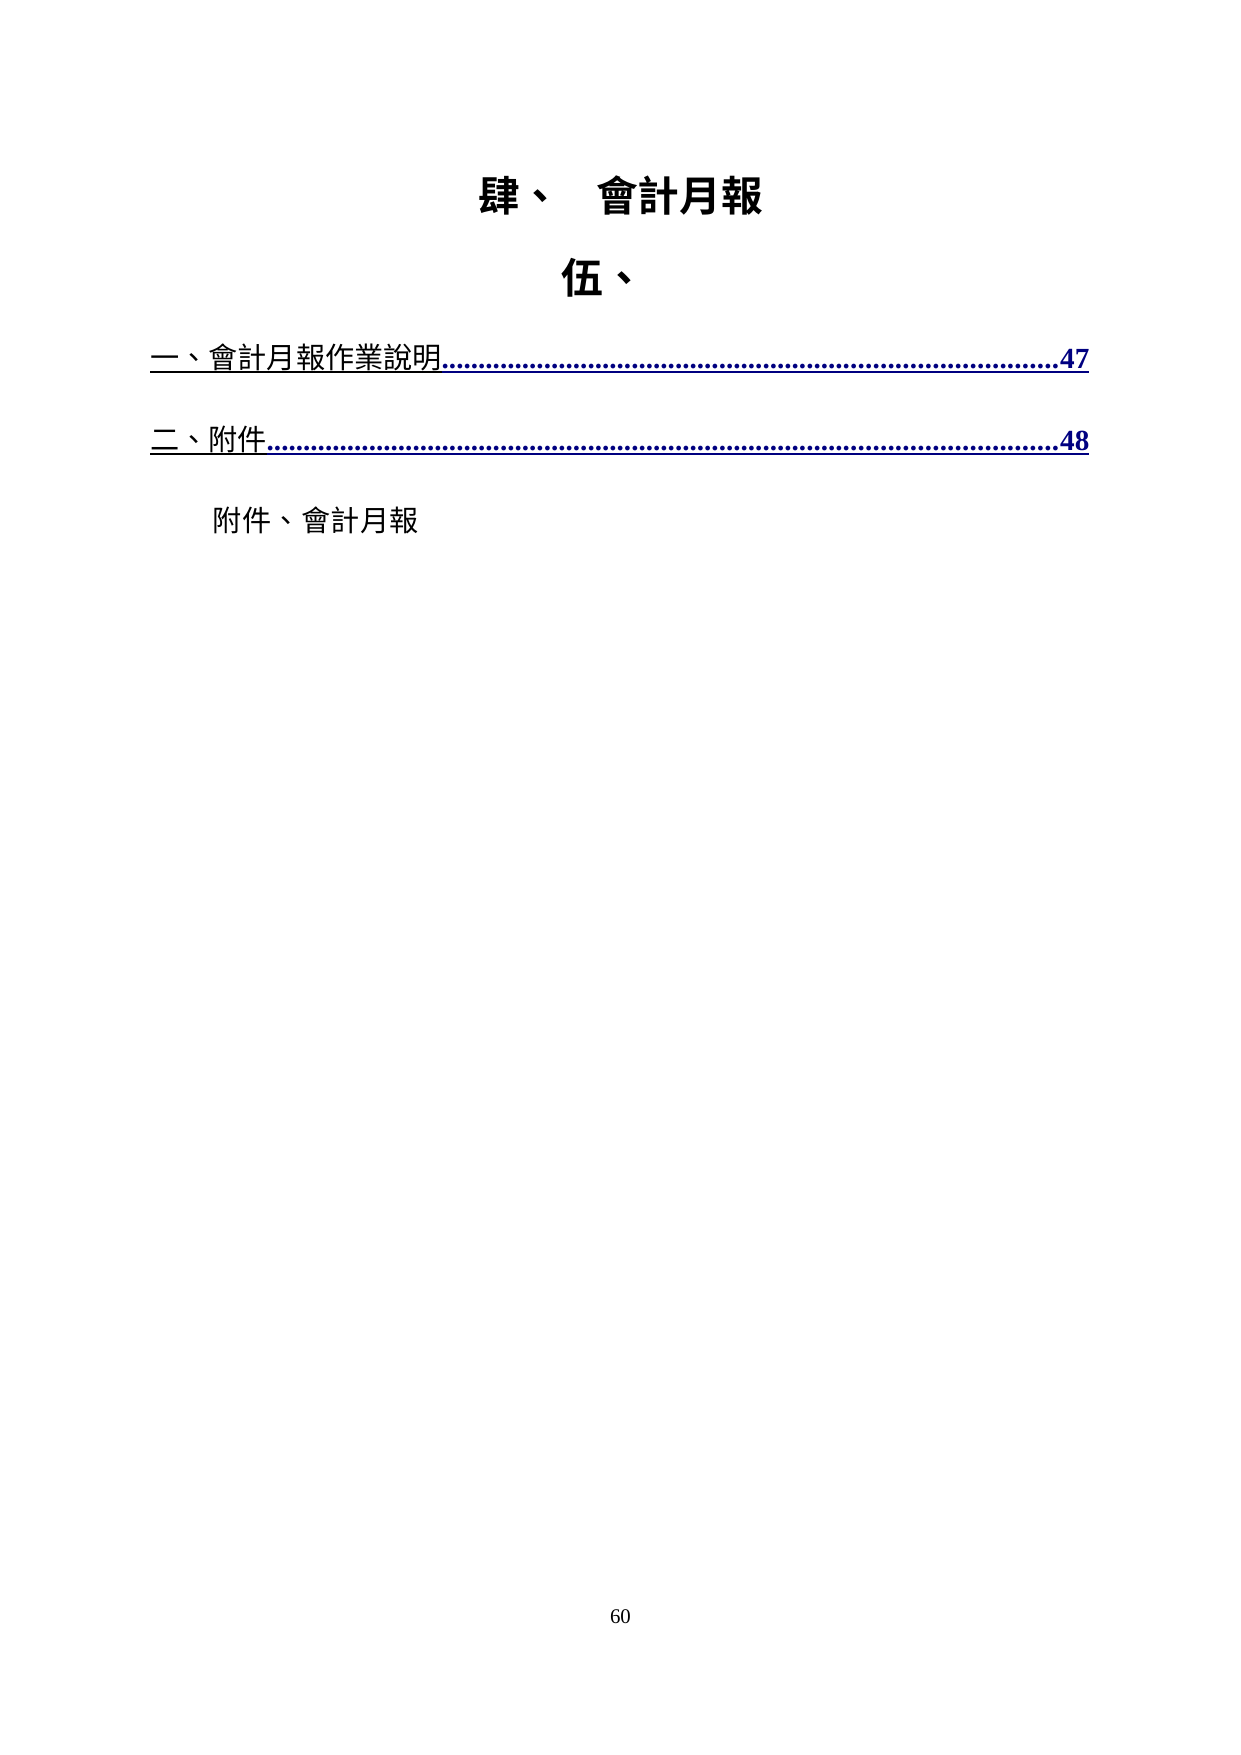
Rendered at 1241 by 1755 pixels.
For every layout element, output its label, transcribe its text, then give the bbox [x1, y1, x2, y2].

text 二、附件 48 [150, 396, 1090, 458]
text 附件、會計月報 [212, 477, 1090, 539]
subtitle 會計月報 [150, 152, 1090, 214]
text 一、會計月報作業說明 47 [150, 314, 1090, 377]
